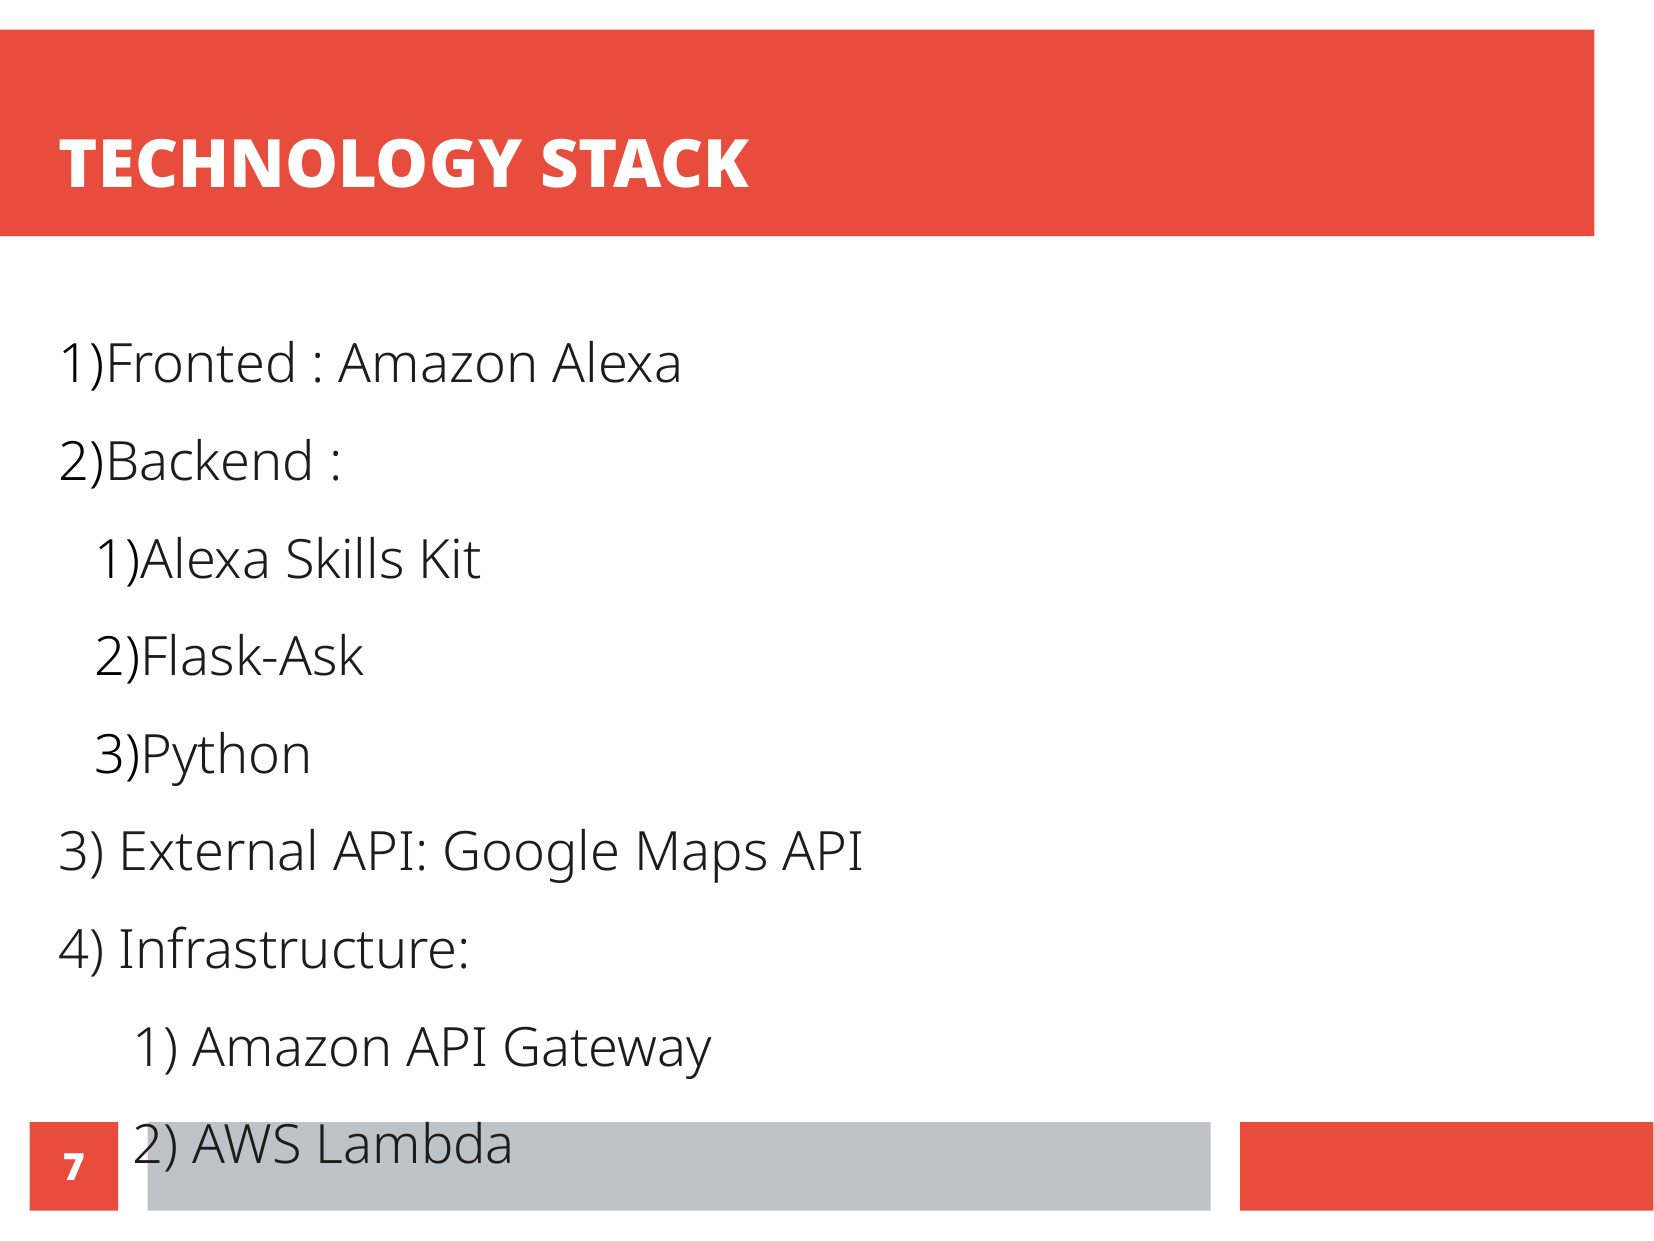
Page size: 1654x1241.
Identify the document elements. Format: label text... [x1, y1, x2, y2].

title TECHNOLOGY STACK [59, 59, 1595, 207]
subtitle Fronted : Amazon Alexa Backend : Alexa Skills Kit Flask-Ask Python 3) External API: Google Maps API 4) Infrastructure: 1) Amazon API Gateway 2) AWS Lambda [59, 324, 1565, 1093]
